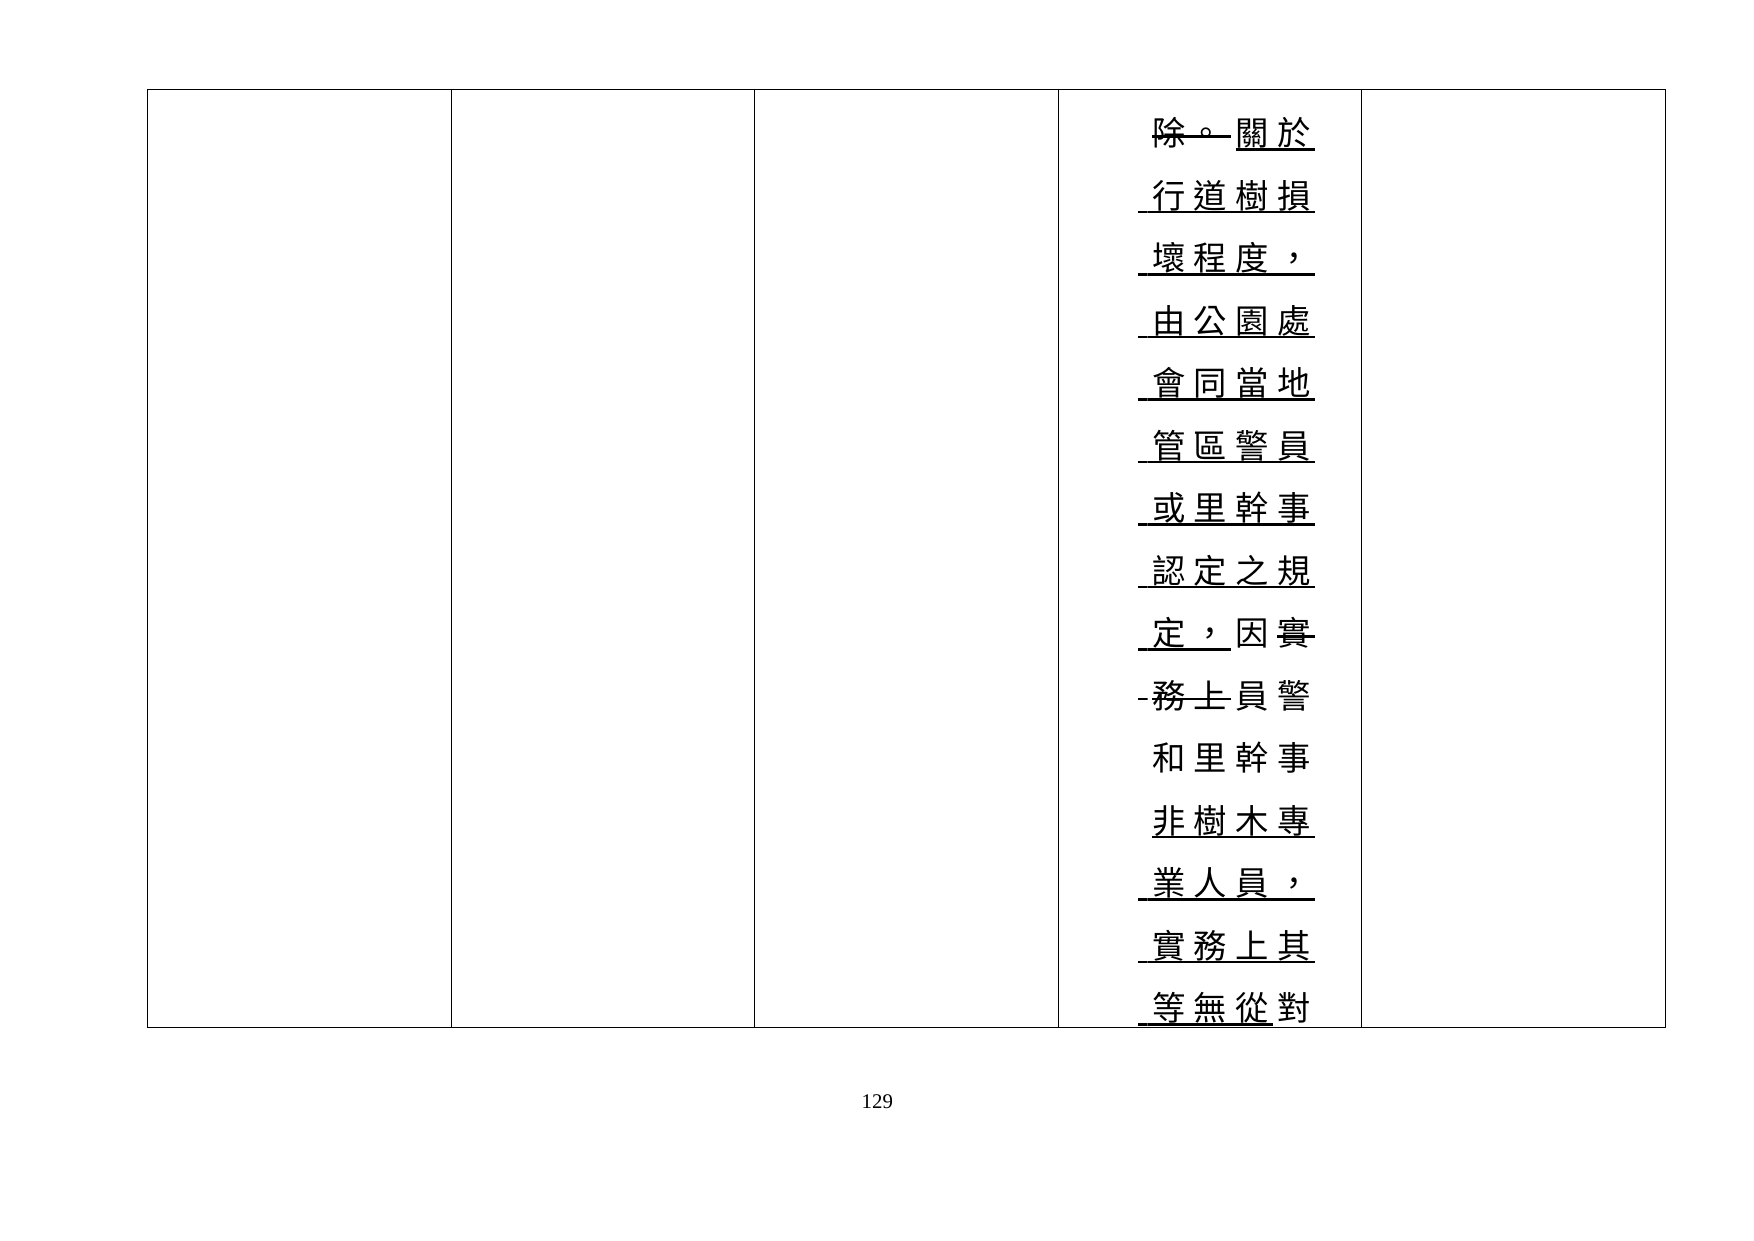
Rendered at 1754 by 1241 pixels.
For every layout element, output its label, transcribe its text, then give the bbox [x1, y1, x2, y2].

table_cell [148, 90, 451, 1027]
table_cell [1362, 90, 1665, 1027]
table_cell 除。關於行道樹損壞程度，由公園處會同當地管區警員或里幹事認定之規定，因實務上員警和里幹事非樹木專業人員，實務上其等無從對 [1059, 90, 1361, 1027]
table_cell [755, 90, 1058, 1027]
table_cell [452, 90, 754, 1027]
